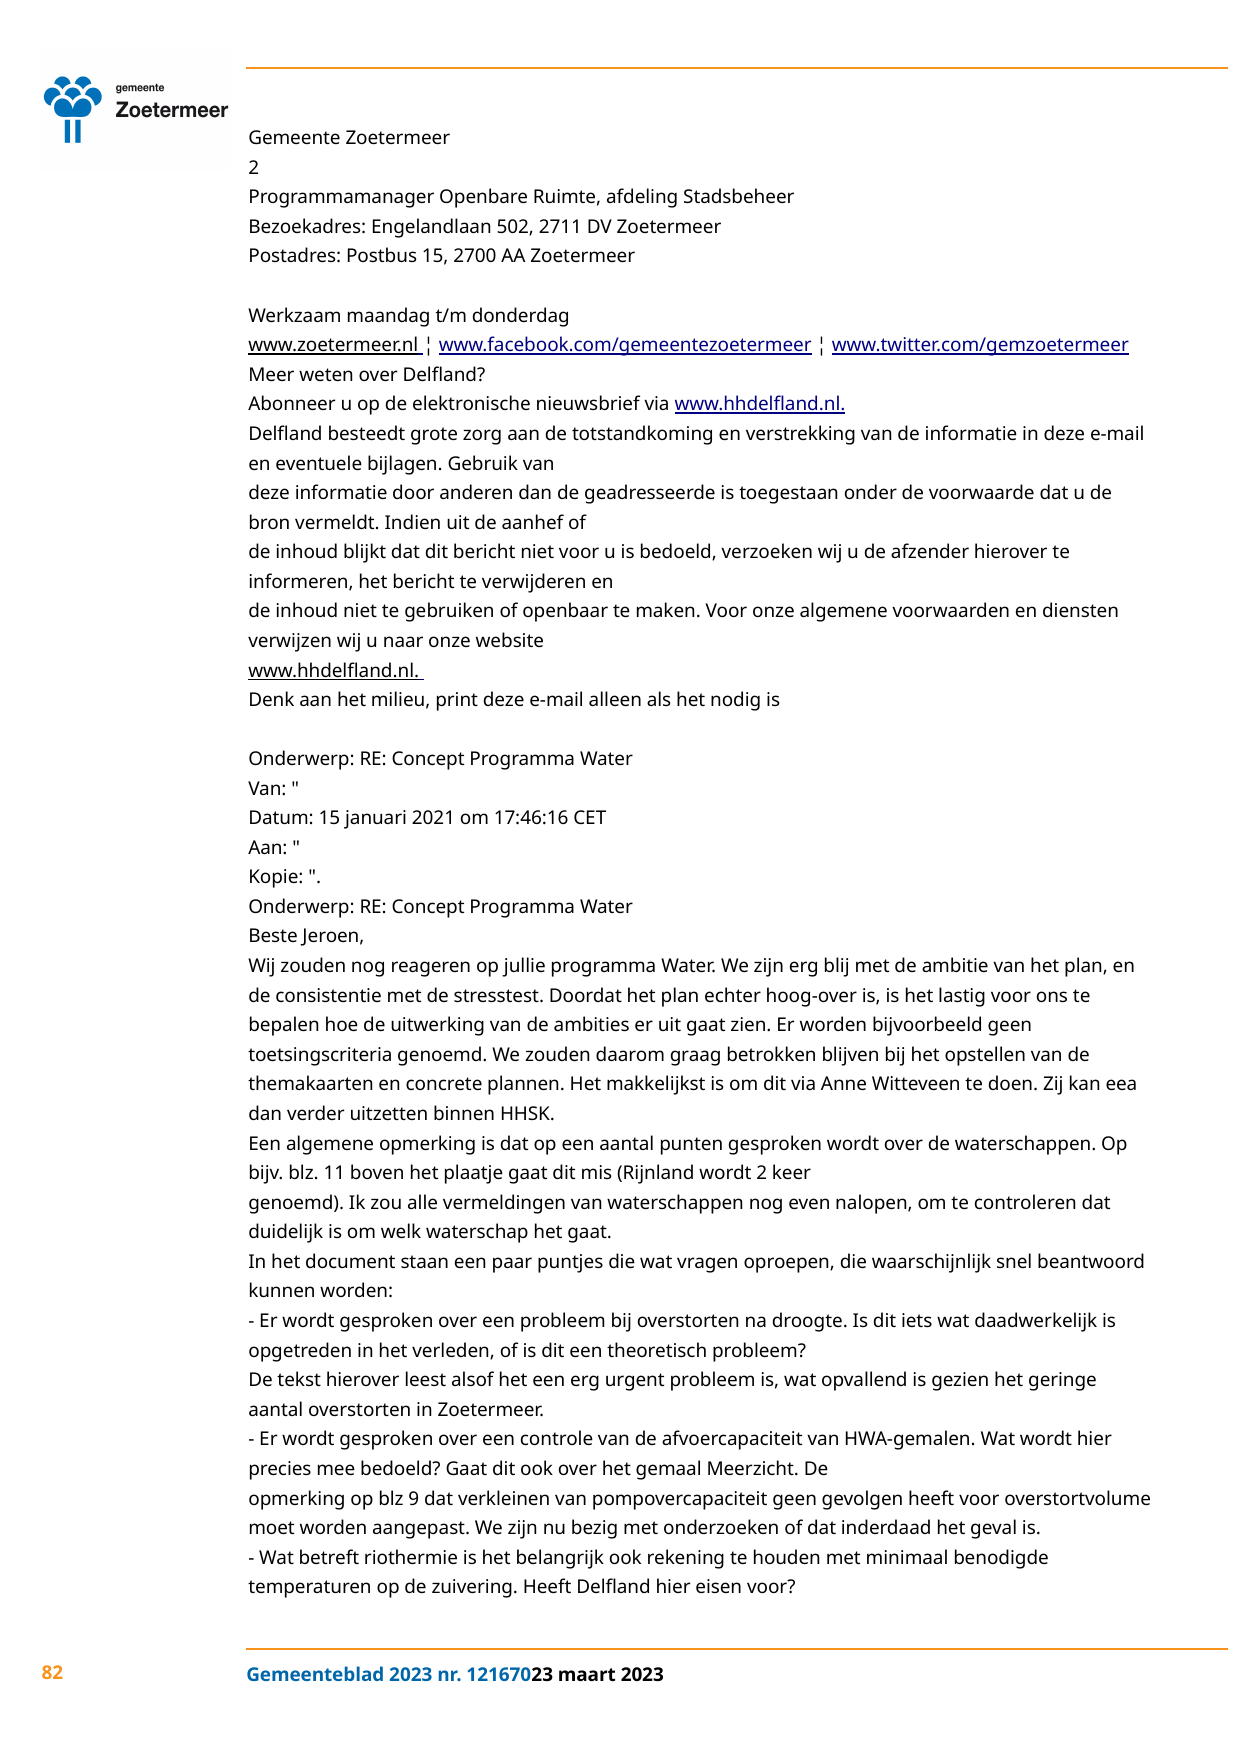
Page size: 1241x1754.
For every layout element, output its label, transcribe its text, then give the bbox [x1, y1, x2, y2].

table_header Onderwerp: RE: Concept Programma Water Van: " Datum: 15 januari 2021 om 17:46:16 CET Aan: " Kopie: ". Onderwerp: RE: Concept Programma Water Beste Jeroen, Wij zouden nog reageren op jullie programma Water. We zijn erg blij met de ambitie van het plan, en de consistentie met de stresstest. Doordat het plan echter hoog-over is, is het lastig voor ons te bepalen hoe de uitwerking van de ambities er uit gaat zien. Er worden bijvoorbeeld geen toetsingscriteria genoemd. We zouden daarom graag betrokken blijven bij het opstellen van de themakaarten en concrete plannen. Het makkelijkst is om dit via Anne Witteveen te doen. Zij kan eea dan verder uitzetten binnen HHSK. Een algemene opmerking is dat op een aantal punten gesproken wordt over de waterschappen. Op bijv. blz. 11 boven het plaatje gaat dit mis (Rijnland wordt 2 keer genoemd). Ik zou alle vermeldingen van waterschappen nog even nalopen, om te controleren dat duidelijk is om welk waterschap het gaat. In het document staan een paar puntjes die wat vragen oproepen, die waarschijnlijk snel beantwoord kunnen worden: - Er wordt gesproken over een probleem bij overstorten na droogte. Is dit iets wat daadwerkelijk is opgetreden in het verleden, of is dit een theoretisch probleem? De tekst hierover leest alsof het een erg urgent probleem is, wat opvallend is gezien het geringe aantal overstorten in Zoetermeer. - Er wordt gesproken over een controle van de afvoercapaciteit van HWA-gemalen. Wat wordt hier precies mee bedoeld? Gaat dit ook over het gemaal Meerzicht. De opmerking op blz 9 dat verkleinen van pompovercapaciteit geen gevolgen heeft voor overstortvolume moet worden aangepast. We zijn nu bezig met onderzoeken of dat inderdaad het geval is. - Wat betreft riothermie is het belangrijk ook rekening te houden met minimaal benodigde temperaturen op de zuivering. Heeft Delfland hier eisen voor? [248, 745, 1152, 1599]
picture [41, 47, 231, 172]
table_header Gemeente Zoetermeer 2 Programmamanager Openbare Ruimte, afdeling Stadsbeheer Bezoekadres: Engelandlaan 502, 2711 DV Zoetermeer Postadres: Postbus 15, 2700 AA Zoetermeer Werkzaam maandag t/m donderdag www.zoetermeer.nl ¦ www.facebook.com/gemeentezoetermeer ¦ www.twitter.com/gemzoetermeer Meer weten over Delfland? Abonneer u op de elektronische nieuwsbrief via www.hhdelfland.nl. Delfland besteedt grote zorg aan de totstandkoming en verstrekking van de informatie in deze e-mail en eventuele bijlagen. Gebruik van deze informatie door anderen dan de geadresseerde is toegestaan onder de voorwaarde dat u de bron vermeldt. Indien uit de aanhef of de inhoud blijkt dat dit bericht niet voor u is bedoeld, verzoeken wij u de afzender hierover te informeren, het bericht te verwijderen en de inhoud niet te gebruiken of openbaar te maken. Voor onze algemene voorwaarden en diensten verwijzen wij u naar onze website www.hhdelfland.nl. Denk aan het milieu, print deze e-mail alleen als het nodig is [248, 95, 1152, 712]
